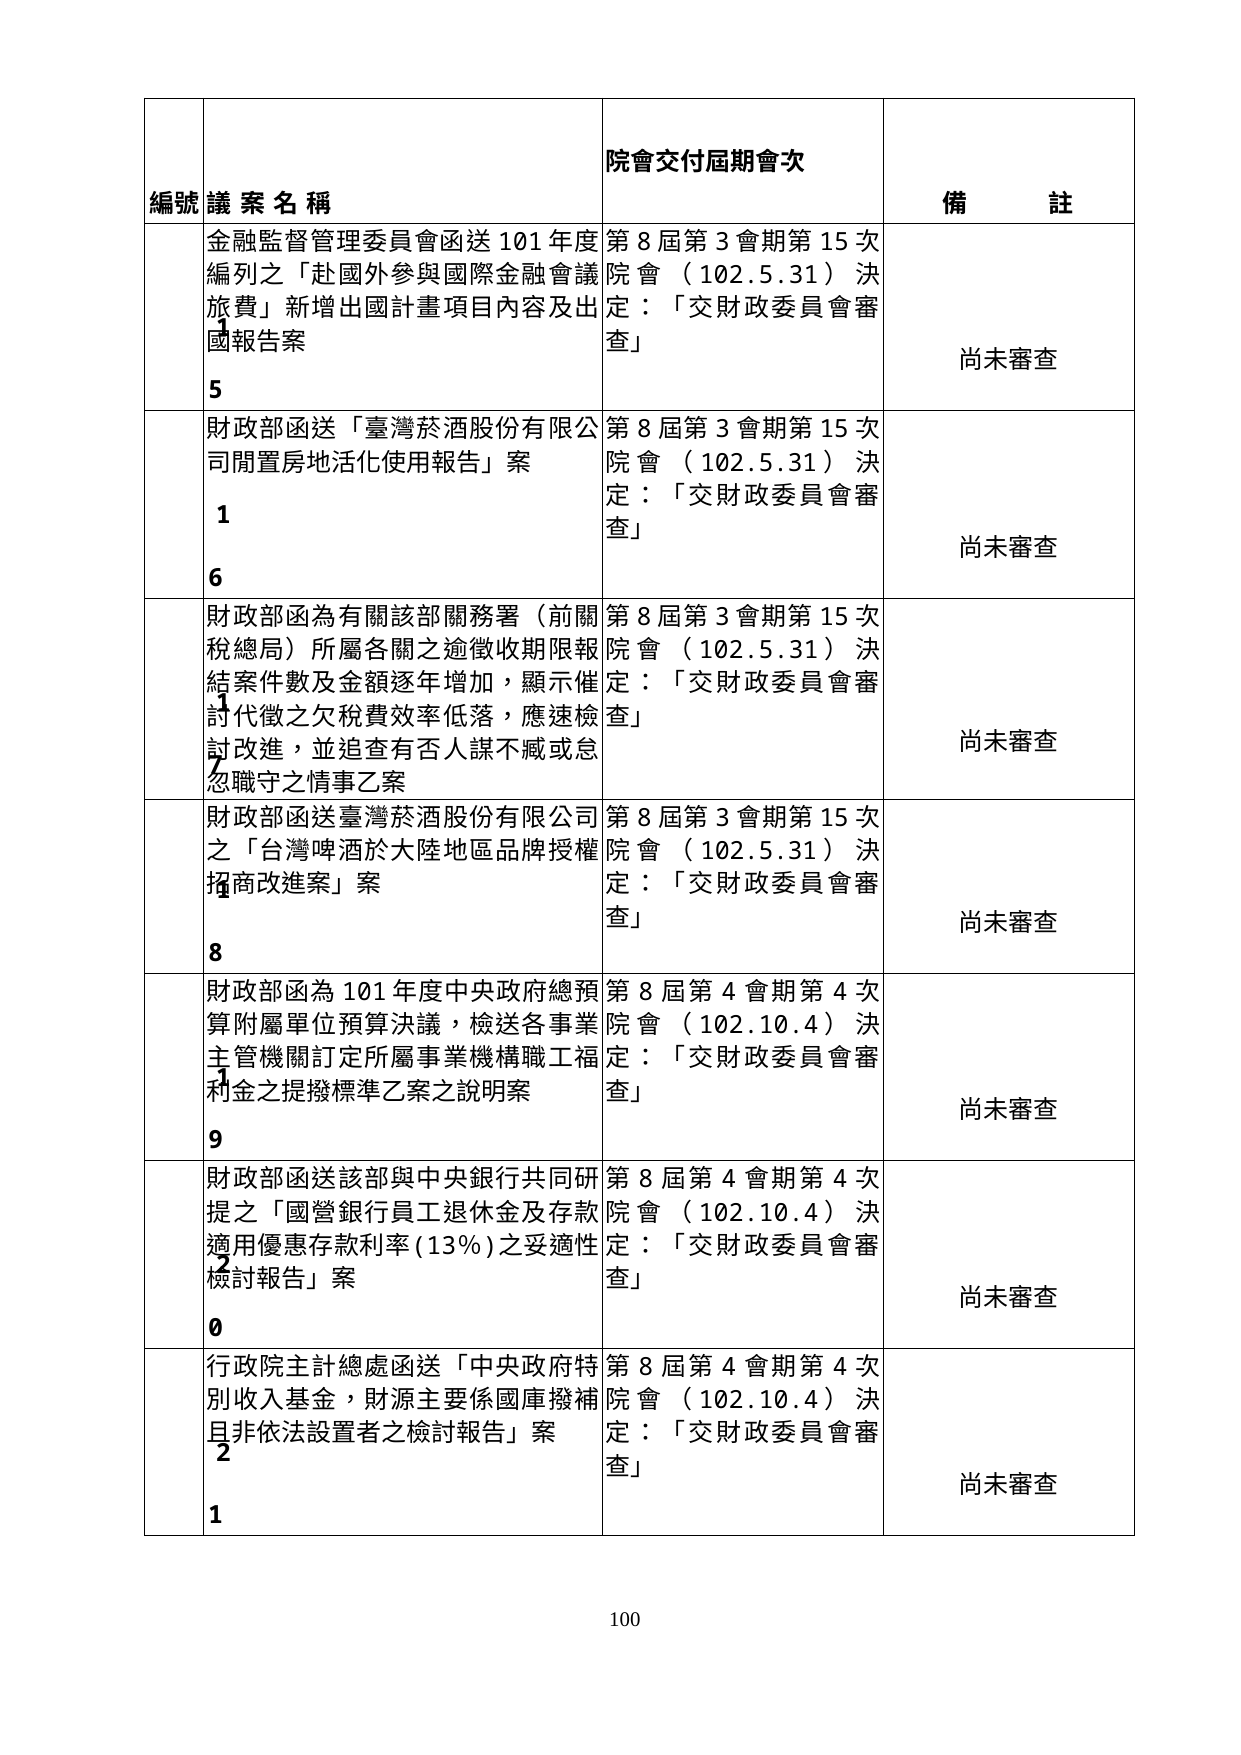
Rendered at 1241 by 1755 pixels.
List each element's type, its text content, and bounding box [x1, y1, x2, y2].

table_cell 第8屆第3會期第15次院會（102.5.31）決定：「交財政委員會審查」 [603, 599, 883, 798]
table_cell 尚未審查 [884, 800, 1134, 972]
table_cell 財政部函為有關該部關務署（前關稅總局）所屬各關之逾徵收期限報結案件數及金額逐年增加，顯示催討代徵之欠稅費效率低落，應速檢討改進，並追查有否人謀不臧或怠忽職守之情事乙案 [204, 599, 602, 798]
table_cell 第8屆第4會期第4次院會（102.10.4）決定：「交財政委員會審查」 [603, 974, 883, 1160]
table_cell 第8屆第4會期第4次院會（102.10.4）決定：「交財政委員會審查」 [603, 1349, 883, 1535]
table_header 議案名稱 [204, 99, 602, 222]
table_cell 財政部函送「臺灣菸酒股份有限公司閒置房地活化使用報告」案 [204, 411, 602, 597]
table_cell 金融監督管理委員會函送101年度編列之「赴國外參與國際金融會議旅費」新增出國計畫項目內容及出國報告案 [204, 224, 602, 410]
table_cell 尚未審查 [884, 411, 1134, 597]
table_header 院會交付屆期會次 [603, 99, 883, 222]
table_cell 第8屆第4會期第4次院會（102.10.4）決定：「交財政委員會審查」 [603, 1161, 883, 1347]
table_cell [145, 974, 203, 1160]
table_cell 尚未審查 [884, 224, 1134, 410]
table_cell 行政院主計總處函送「中央政府特別收入基金，財源主要係國庫撥補且非依法設置者之檢討報告」案 [204, 1349, 602, 1535]
table_cell [145, 411, 203, 597]
table_header 備 註 [884, 99, 1134, 222]
table_cell [145, 224, 203, 410]
table_cell 尚未審查 [884, 1161, 1134, 1347]
table_cell [145, 1349, 203, 1535]
table_cell 第8屆第3會期第15次院會（102.5.31）決定：「交財政委員會審查」 [603, 224, 883, 410]
table_cell [145, 599, 203, 798]
table_cell 尚未審查 [884, 599, 1134, 798]
table_cell 財政部函送該部與中央銀行共同研提之「國營銀行員工退休金及存款適用優惠存款利率(13％)之妥適性檢討報告」案 [204, 1161, 602, 1347]
table_cell 財政部函為101年度中央政府總預算附屬單位預算決議，檢送各事業主管機關訂定所屬事業機構職工福利金之提撥標準乙案之說明案 [204, 974, 602, 1160]
table_cell 尚未審查 [884, 1349, 1134, 1535]
table_cell 第8屆第3會期第15次院會（102.5.31）決定：「交財政委員會審查」 [603, 411, 883, 597]
table_cell [145, 800, 203, 972]
table_cell 財政部函送臺灣菸酒股份有限公司之「台灣啤酒於大陸地區品牌授權招商改進案」案 [204, 800, 602, 972]
table_header 編號 [145, 99, 203, 222]
table_cell 尚未審查 [884, 974, 1134, 1160]
table_cell 第8屆第3會期第15次院會（102.5.31）決定：「交財政委員會審查」 [603, 800, 883, 972]
table_cell [145, 1161, 203, 1347]
